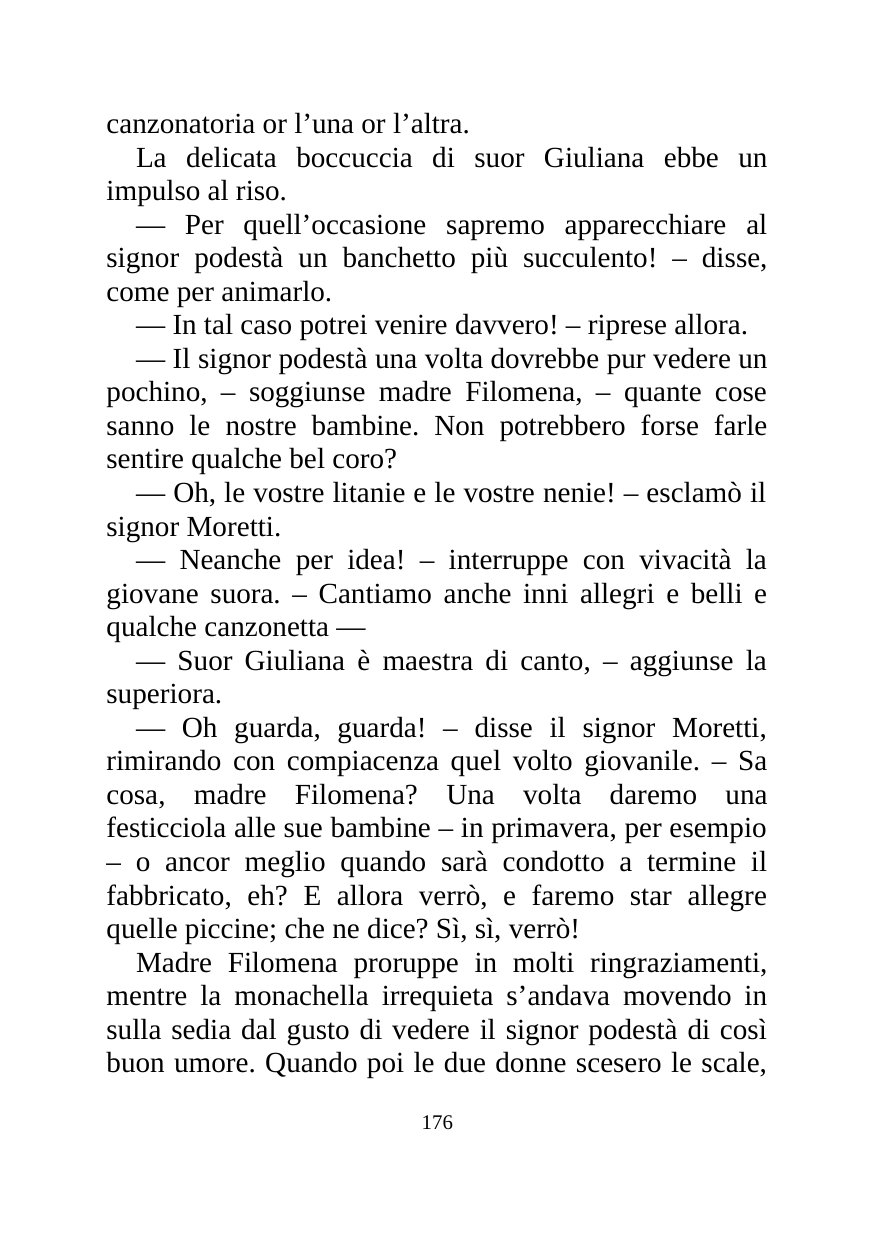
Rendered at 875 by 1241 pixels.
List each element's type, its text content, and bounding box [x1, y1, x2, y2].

text Madre Filomena proruppe in molti ringraziamenti, mentre la monachella irrequieta s’andava movendo in sulla sedia dal gusto di vedere il signor podestà di così buon umore. Quando poi le due donne scesero le scale, [106, 945, 768, 1079]
text La delicata boccuccia di suor Giuliana ebbe un impulso al riso. [106, 140, 768, 207]
text — Per quell’occasione sapremo apparecchiare al signor podestà un banchetto più succulento! – disse, come per animarlo. [106, 207, 768, 307]
text — Neanche per idea! – interruppe con vivacità la giovane suora. – Cantiamo anche inni allegri e belli e qualche canzonetta — [106, 542, 768, 643]
text — Il signor podestà una volta dovrebbe pur vedere un pochino, – soggiunse madre Filomena, – quante cose sanno le nostre bambine. Non potrebbero forse farle sentire qualche bel coro? [106, 341, 768, 475]
text — Oh guarda, guarda! – disse il signor Moretti, rimirando con compiacenza quel volto giovanile. – Sa cosa, madre Filomena? Una volta daremo una festicciola alle sue bambine – in primavera, per esempio – o ancor meglio quando sarà condotto a termine il fabbricato, eh? E allora verrò, e faremo star allegre quelle piccine; che ne dice? Sì, sì, verrò! [106, 710, 768, 945]
text — In tal caso potrei venire davvero! – riprese allora. [106, 307, 768, 341]
text canzonatoria or l’una or l’altra. [106, 106, 768, 140]
text — Oh, le vostre litanie e le vostre nenie! – esclamò il signor Moretti. [106, 475, 768, 542]
text — Suor Giuliana è maestra di canto, – aggiunse la superiora. [106, 643, 768, 710]
